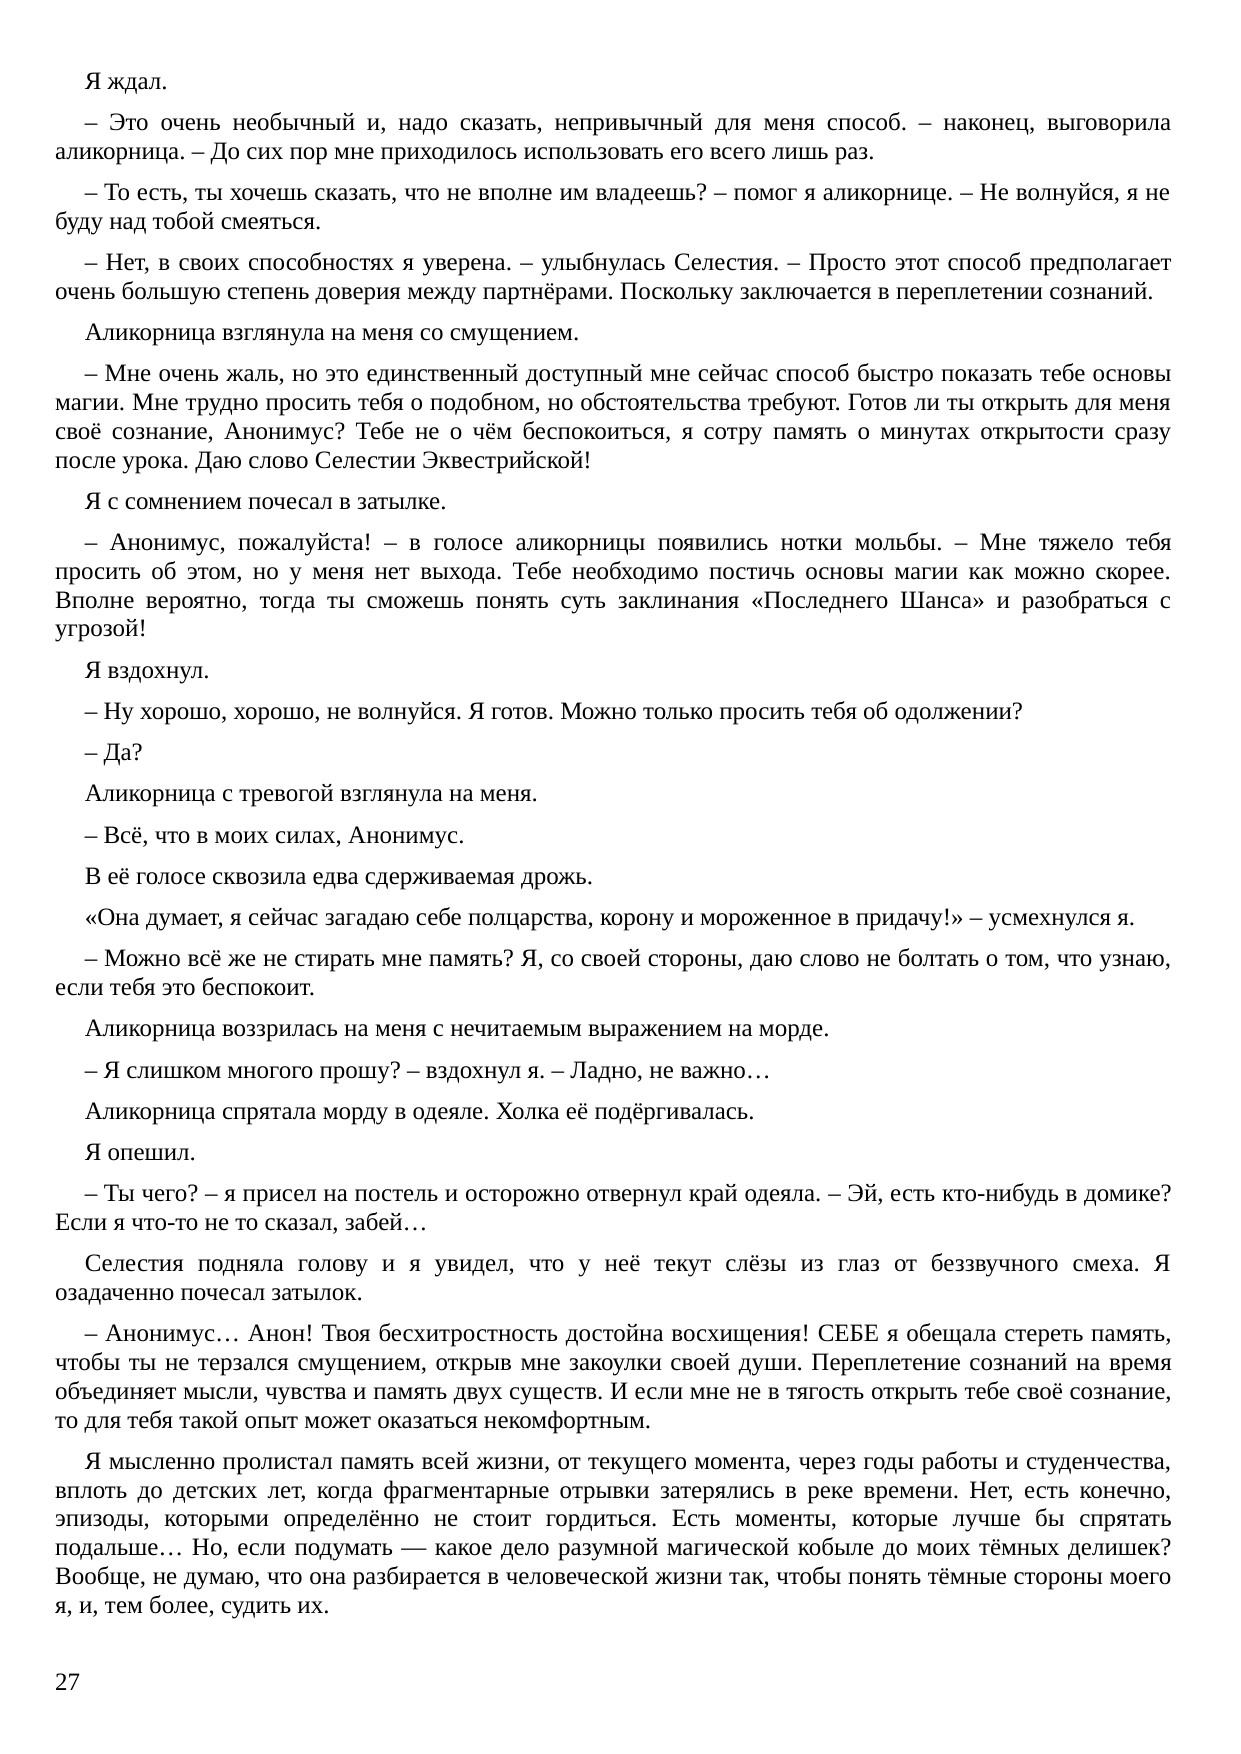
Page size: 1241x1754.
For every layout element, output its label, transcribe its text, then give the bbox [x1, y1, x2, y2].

text – Можно всё же не стирать мне память? Я, со своей стороны, даю слово не болтать о том, что узнаю, если тебя это беспокоит. [55, 943, 1173, 1001]
text Я опешил. [55, 1137, 1173, 1166]
text – Всё, что в моих силах, Анонимус. [55, 820, 1173, 848]
text – Анонимус, пожалуйста! – в голосе аликорницы появились нотки мольбы. – Мне тяжело тебя просить об этом, но у меня нет выхода. Тебе необходимо постичь основы магии как можно скорее. Вполне вероятно, тогда ты сможешь понять суть заклинания «Последнего Шанса» и разобраться с угрозой! [55, 527, 1173, 642]
text Аликорница спрятала морду в одеяле. Холка её подёргивалась. [55, 1096, 1173, 1125]
text – Да? [55, 737, 1173, 766]
text Аликорница с тревогой взглянула на меня. [55, 778, 1173, 807]
text – Ну хорошо, хорошо, не волнуйся. Я готов. Можно только просить тебя об одолжении? [55, 696, 1173, 725]
text – Я слишком многого прошу? – вздохнул я. – Ладно, не важно… [55, 1055, 1173, 1083]
text Аликорница взглянула на меня со смущением. [55, 317, 1173, 346]
text В её голосе сквозила едва сдерживаемая дрожь. [55, 861, 1173, 890]
text Аликорница воззрилась на меня с нечитаемым выражением на морде. [55, 1013, 1173, 1042]
text Я мысленно пролистал память всей жизни, от текущего момента, через годы работы и студенчества, вплоть до детских лет, когда фрагментарные отрывки затерялись в реке времени. Нет, есть конечно, эпизоды, которыми определённо не стоит гордиться. Есть моменты, которые лучше бы спрятать подальше… Но, если подумать — какое дело разумной магической кобыле до моих тёмных делишек? Вообще, не думаю, что она разбирается в человеческой жизни так, чтобы понять тёмные стороны моего я, и, тем более, судить их. [55, 1446, 1173, 1618]
text Я вздохнул. [55, 655, 1173, 683]
text – Нет, в своих способностях я уверена. – улыбнулась Селестия. – Просто этот способ предполагает очень большую степень доверия между партнёрами. Поскольку заключается в переплетении сознаний. [55, 247, 1173, 305]
text Селестия подняла голову и я увидел, что у неё текут слёзы из глаз от беззвучного смеха. Я озадаченно почесал затылок. [55, 1248, 1173, 1306]
text – Это очень необычный и, надо сказать, непривычный для меня способ. – наконец, выговорила аликорница. – До сих пор мне приходилось использовать его всего лишь раз. [55, 107, 1173, 165]
text «Она думает, я сейчас загадаю себе полцарства, корону и мороженное в придачу!» – усмехнулся я. [55, 902, 1173, 931]
text – То есть, ты хочешь сказать, что не вполне им владеешь? – помог я аликорнице. – Не волнуйся, я не буду над тобой смеяться. [55, 177, 1173, 235]
text – Мне очень жаль, но это единственный доступный мне сейчас способ быстро показать тебе основы магии. Мне трудно просить тебя о подобном, но обстоятельства требуют. Готов ли ты открыть для меня своё сознание, Анонимус? Тебе не о чём беспокоиться, я сотру память о минутах открытости сразу после урока. Даю слово Селестии Эквестрийской! [55, 358, 1173, 473]
text Я ждал. [55, 66, 1173, 95]
text Я с сомнением почесал в затылке. [55, 486, 1173, 515]
text – Ты чего? – я присел на постель и осторожно отвернул край одеяла. – Эй, есть кто-нибудь в домике? Если я что-то не то сказал, забей… [55, 1178, 1173, 1236]
text – Анонимус… Анон! Твоя бесхитростность достойна восхищения! СЕБЕ я обещала стереть память, чтобы ты не терзался смущением, открыв мне закоулки своей души. Переплетение сознаний на время объединяет мысли, чувства и память двух существ. И если мне не в тягость открыть тебе своё сознание, то для тебя такой опыт может оказаться некомфортным. [55, 1318, 1173, 1433]
